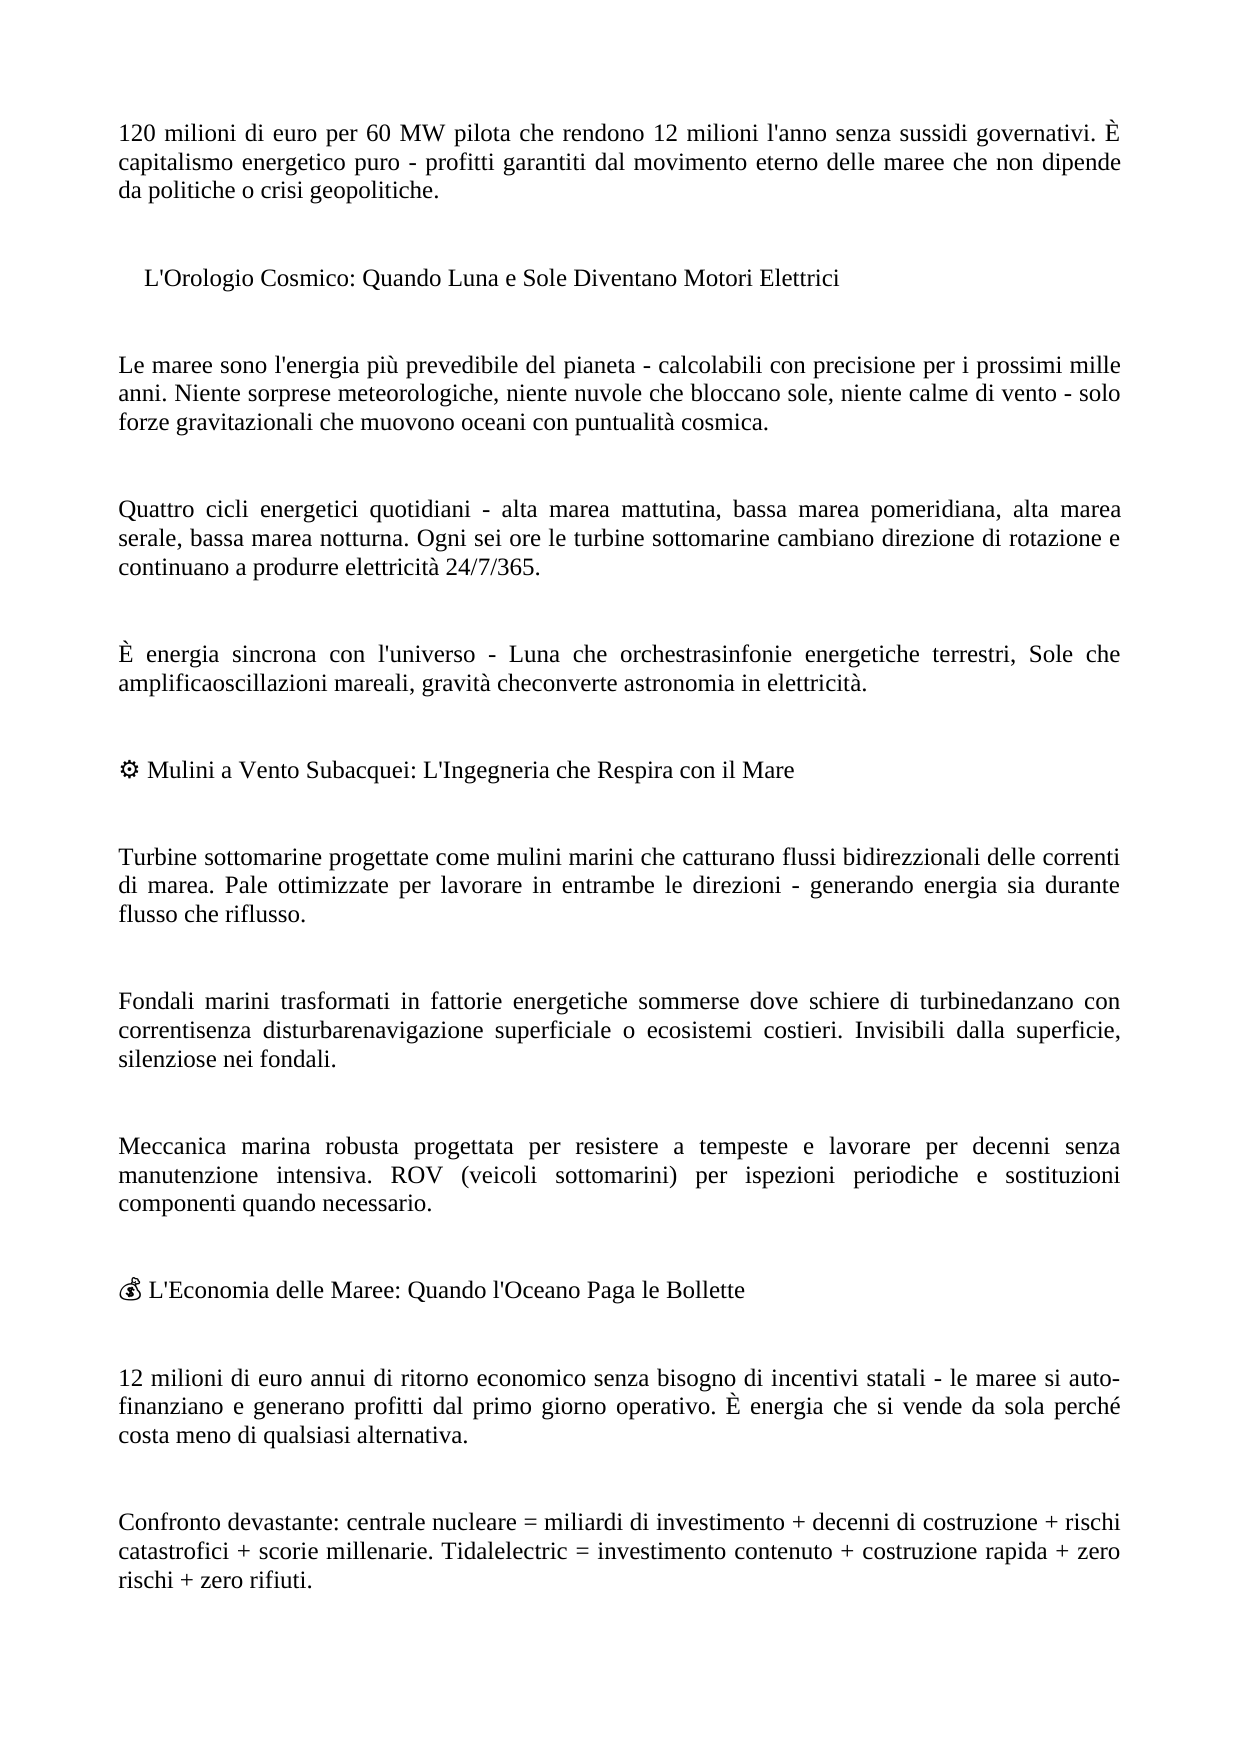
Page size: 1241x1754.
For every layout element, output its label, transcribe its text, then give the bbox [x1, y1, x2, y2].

text Turbine sottomarine progettate come mulini marini che catturano flussi bidirezzionali delle correnti di marea. Pale ottimizzate per lavorare in entrambe le direzioni - generando energia sia durante flusso che riflusso. [118, 842, 1122, 928]
subtitle 💰 L'Economia delle Maree: Quando l'Oceano Paga le Bollette [118, 1276, 1122, 1304]
text Le maree sono l'energia più prevedibile del pianeta - calcolabili con precisione per i prossimi mille anni. Niente sorprese meteorologiche, niente nuvole che bloccano sole, niente calme di vento - solo forze gravitazionali che muovono oceani con puntualità cosmica. [118, 350, 1122, 436]
subtitle ⚙️ Mulini a Vento Subacquei: L'Ingegneria che Respira con il Mare [118, 755, 1122, 783]
text Meccanica marina robusta progettata per resistere a tempeste e lavorare per decenni senza manutenzione intensiva. ROV (veicoli sottomarini) per ispezioni periodiche e sostituzioni componenti quando necessario. [118, 1131, 1122, 1217]
text Confronto devastante: centrale nucleare = miliardi di investimento + decenni di costruzione + rischi catastrofici + scorie millenarie. Tidalelectric = investimento contenuto + costruzione rapida + zero rischi + zero rifiuti. [118, 1507, 1122, 1593]
text È energia sincrona con l'universo - Luna che orchestrasinfonie energetiche terrestri, Sole che amplificaoscillazioni mareali, gravità checonverte astronomia in elettricità. [118, 639, 1122, 696]
text Fondali marini trasformati in fattorie energetiche sommerse dove schiere di turbinedanzano con correntisenza disturbarenavigazione superficiale o ecosistemi costieri. Invisibili dalla superficie, silenziose nei fondali. [118, 986, 1122, 1073]
text 120 milioni di euro per 60 MW pilota che rendono 12 milioni l'anno senza sussidi governativi. È capitalismo energetico puro - profitti garantiti dal movimento eterno delle maree che non dipende da politiche o crisi geopolitiche. [118, 118, 1122, 204]
text Quattro cicli energetici quotidiani - alta marea mattutina, bassa marea pomeridiana, alta marea serale, bassa marea notturna. Ogni sei ore le turbine sottomarine cambiano direzione di rotazione e continuano a produrre elettricità 24/7/365. [118, 494, 1122, 581]
subtitle 🌙 L'Orologio Cosmico: Quando Luna e Sole Diventano Motori Elettrici [118, 263, 1122, 291]
text 12 milioni di euro annui di ritorno economico senza bisogno di incentivi statali - le maree si auto-finanziano e generano profitti dal primo giorno operativo. È energia che si vende da sola perché costa meno di qualsiasi alternativa. [118, 1363, 1122, 1449]
